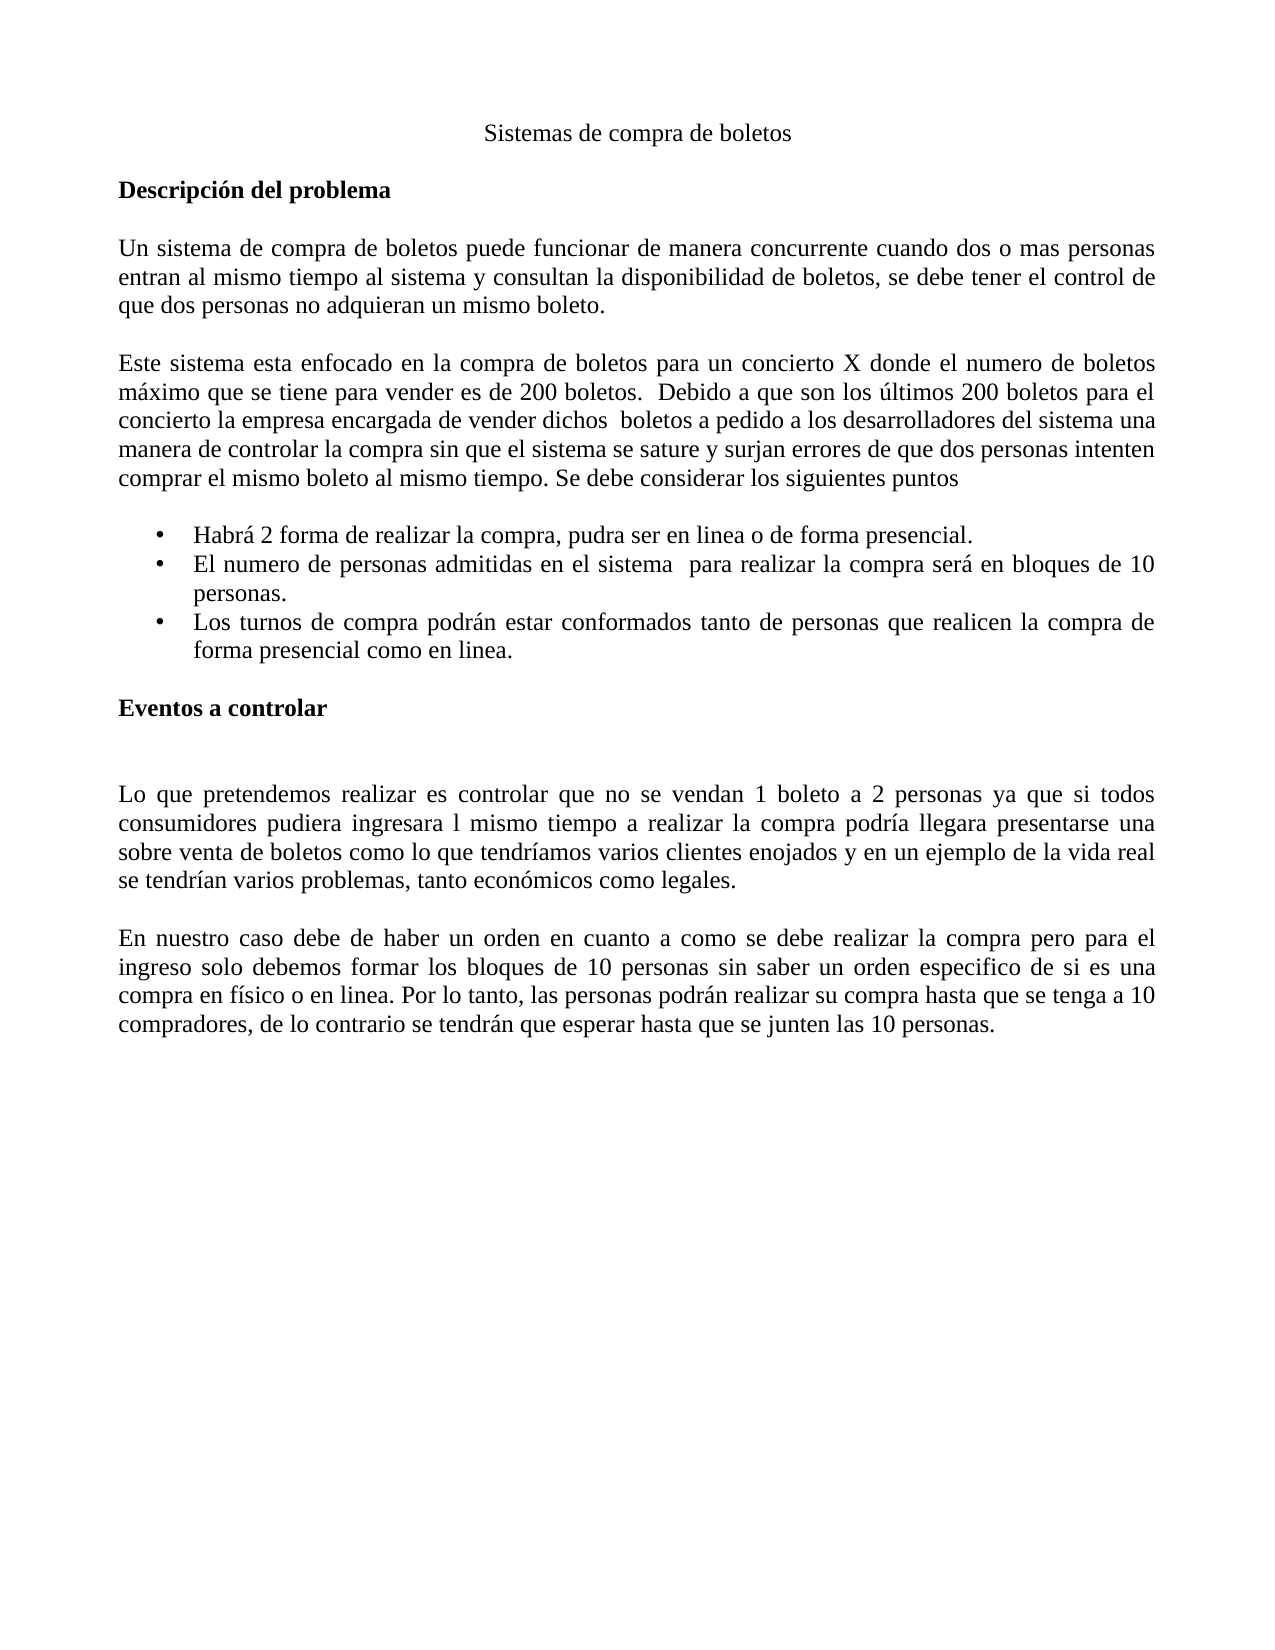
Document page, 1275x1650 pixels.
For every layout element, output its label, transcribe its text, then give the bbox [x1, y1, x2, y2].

text Lo que pretendemos realizar es controlar que no se vendan 1 boleto a 2 personas ya que si todos consumidores pudiera ingresara l mismo tiempo a realizar la compra podría llegara presentarse una sobre venta de boletos como lo que tendríamos varios clientes enojados y en un ejemplo de la vida real se tendrían varios problemas, tanto económicos como legales. [118, 779, 1157, 894]
list El numero de personas admitidas en el sistema para realizar la compra será en bloques de 10 personas. [156, 549, 1157, 607]
text Este sistema esta enfocado en la compra de boletos para un concierto X donde el numero de boletos máximo que se tiene para vender es de 200 boletos. Debido a que son los últimos 200 boletos para el concierto la empresa encargada de vender dichos boletos a pedido a los desarrolladores del sistema una manera de controlar la compra sin que el sistema se sature y surjan errores de que dos personas intenten comprar el mismo boleto al mismo tiempo. Se debe considerar los siguientes puntos [118, 348, 1157, 492]
text Un sistema de compra de boletos puede funcionar de manera concurrente cuando dos o mas personas entran al mismo tiempo al sistema y consultan la disponibilidad de boletos, se debe tener el control de que dos personas no adquieran un mismo boleto. [118, 233, 1157, 319]
list Los turnos de compra podrán estar conformados tanto de personas que realicen la compra de forma presencial como en linea. [156, 607, 1157, 664]
list Habrá 2 forma de realizar la compra, pudra ser en linea o de forma presencial. [156, 521, 1157, 549]
text En nuestro caso debe de haber un orden en cuanto a como se debe realizar la compra pero para el ingreso solo debemos formar los bloques de 10 personas sin saber un orden especifico de si es una compra en físico o en linea. Por lo tanto, las personas podrán realizar su compra hasta que se tenga a 10 compradores, de lo contrario se tendrán que esperar hasta que se junten las 10 personas. [118, 923, 1157, 1038]
text Eventos a controlar [118, 693, 1157, 722]
text Descripción del problema [118, 176, 1157, 204]
text Sistemas de compra de boletos [118, 118, 1157, 147]
